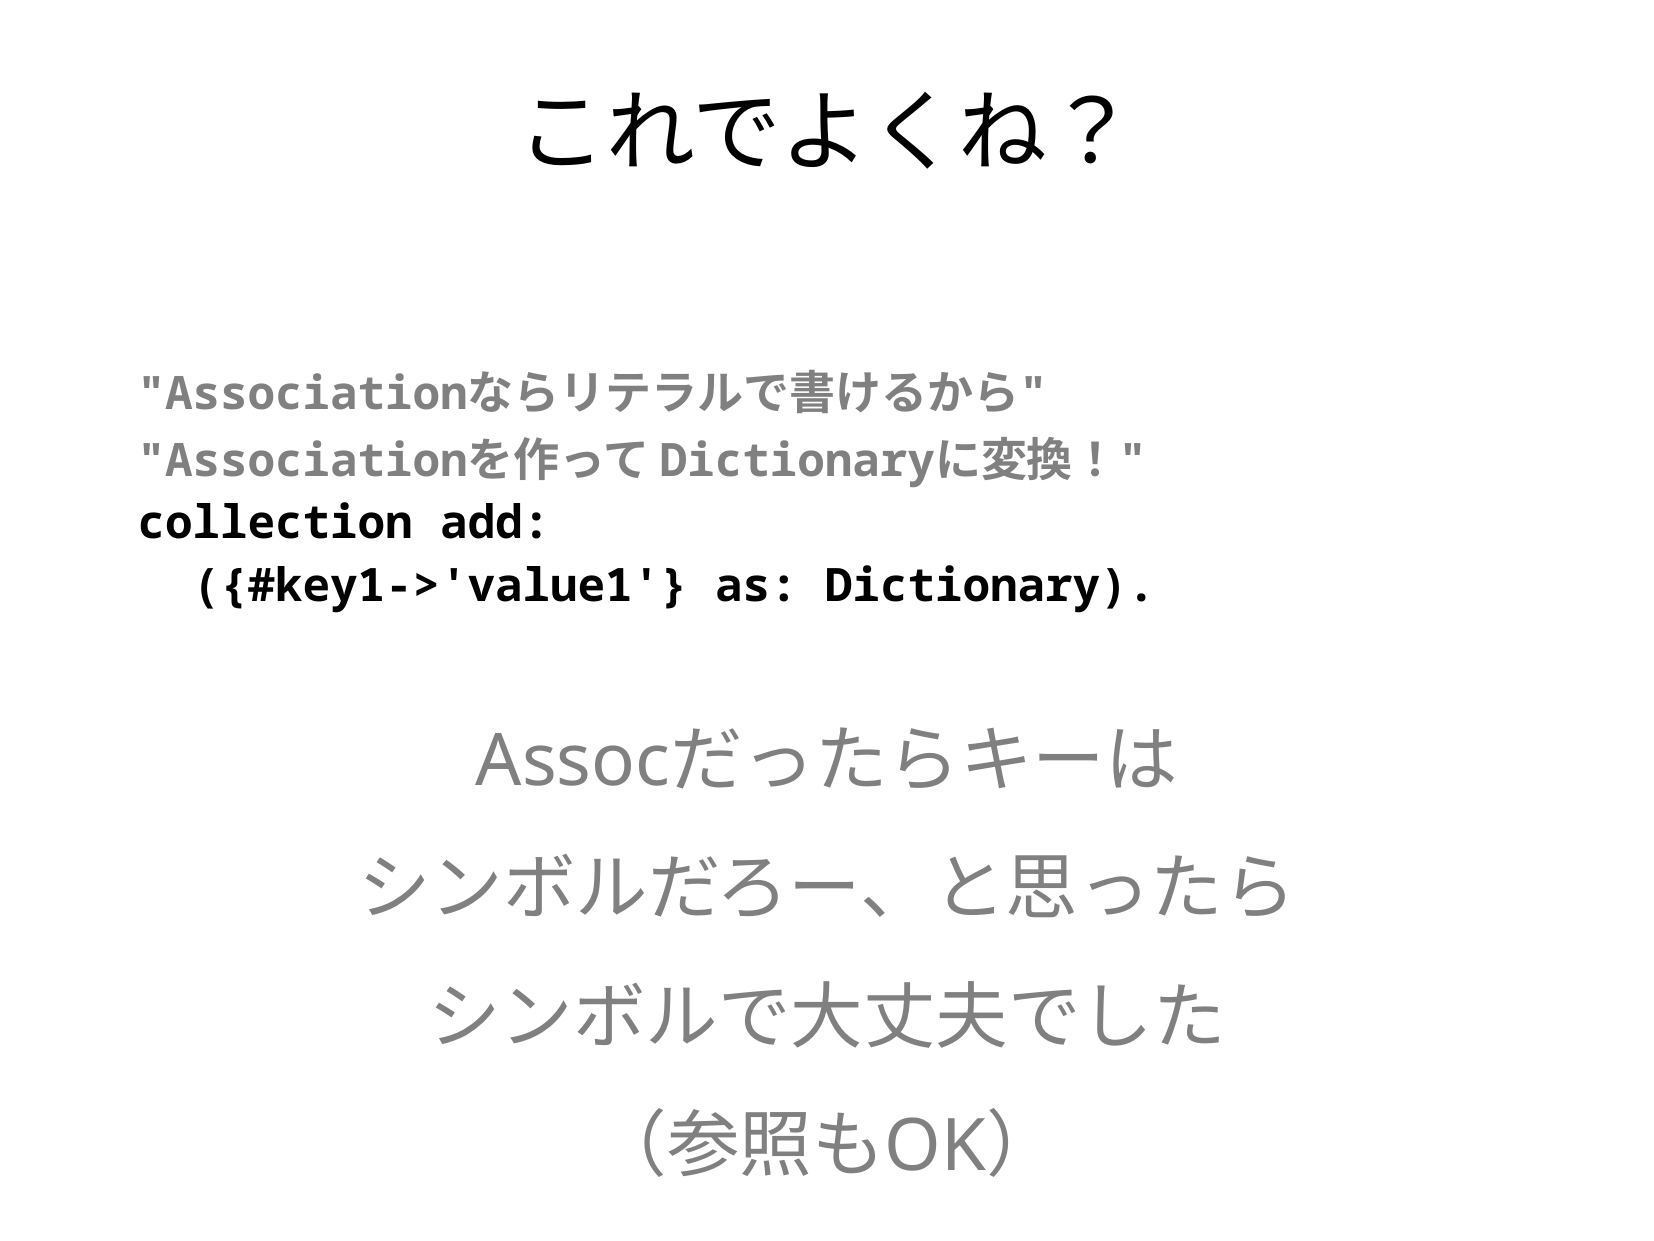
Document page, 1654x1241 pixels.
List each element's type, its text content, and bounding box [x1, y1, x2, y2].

list これでよくね？ "Associationならリテラルで書けるから" "Associationを作って Dictionaryに変換！" collection add: ({#key1->'value1'} as: Dictionary). Assocだったらキーは シンボルだろー、と思ったら シンボルで大丈夫でした （参照もOK） [82, 59, 1571, 1193]
